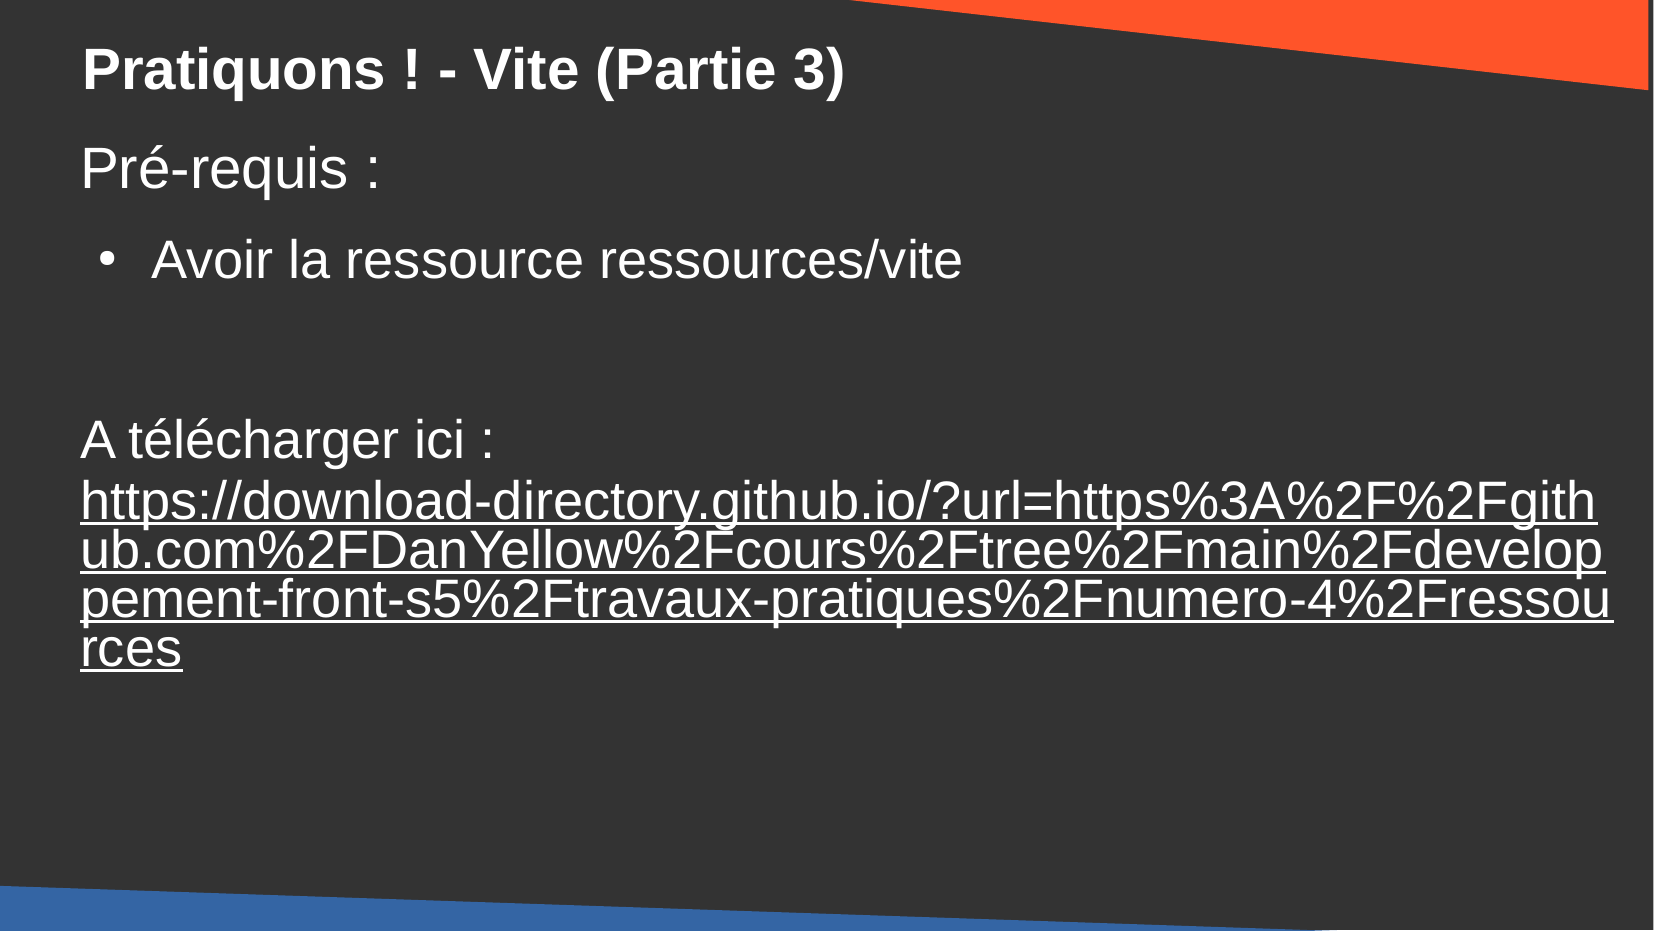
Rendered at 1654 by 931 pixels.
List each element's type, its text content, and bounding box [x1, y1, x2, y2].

text_box [0, 885, 1337, 931]
list Pré-requis : Avoir la ressource ressources/vite A télécharger ici : https://download-directory.github.io/?url=https%3A%2F%2Fgithub.com%2FDanYellow%2Fcours%2Ftree%2Fmain%2Fdeveloppement-front-s5%2Ftravaux-pratiques%2Fnumero-4%2Fressources [80, 135, 1620, 721]
text_box [849, 0, 1649, 91]
title Pratiquons ! - Vite (Partie 3) [82, 37, 1571, 114]
